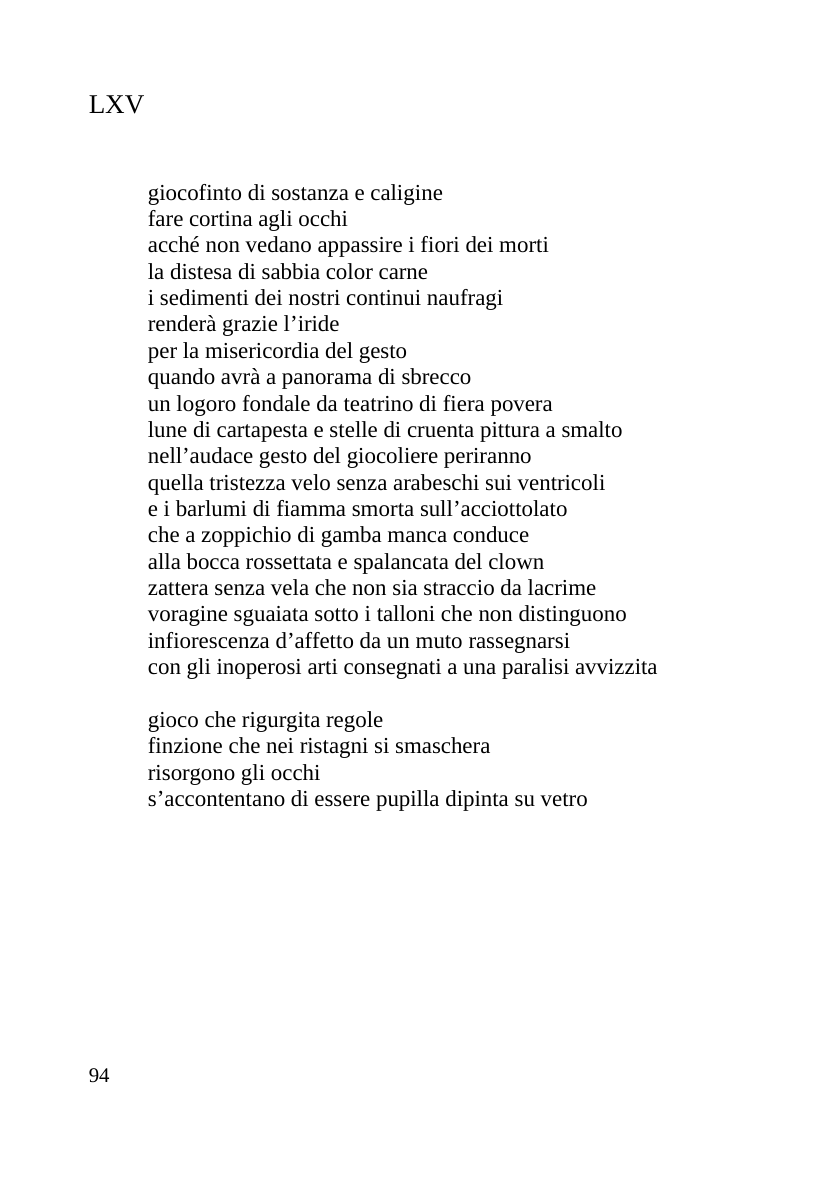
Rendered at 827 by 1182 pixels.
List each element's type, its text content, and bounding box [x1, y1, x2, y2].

text acché non vedano appassire i fiori dei morti [148, 231, 738, 258]
text quella tristezza velo senza arabeschi sui ventricoli [148, 469, 738, 495]
text giocofinto di sostanza e caligine [148, 179, 738, 205]
text che a zoppichio di gamba manca conduce [148, 521, 738, 548]
text zattera senza vela che non sia straccio da lacrime [148, 574, 738, 600]
text per la misericordia del gesto [148, 337, 738, 363]
text i sedimenti dei nostri continui naufragi [148, 284, 738, 311]
text un logoro fondale da teatrino di fiera povera [148, 389, 738, 416]
text la distesa di sabbia color carne [148, 258, 738, 284]
text s’accontentano di essere pupilla dipinta su vetro [148, 785, 738, 811]
text risorgono gli occhi [148, 758, 738, 785]
text LXV [88, 88, 738, 120]
text lune di cartapesta e stelle di cruenta pittura a smalto [148, 416, 738, 442]
text con gli inoperosi arti consegnati a una paralisi avvizzita [148, 653, 738, 679]
text infiorescenza d’affetto da un muto rassegnarsi [148, 627, 738, 653]
text finzione che nei ristagni si smaschera [148, 732, 738, 758]
text nell’audace gesto del giocoliere periranno [148, 442, 738, 469]
text quando avrà a panorama di sbrecco [148, 363, 738, 389]
text alla bocca rossettata e spalancata del clown [148, 548, 738, 574]
text gioco che rigurgita regole [148, 706, 738, 732]
text renderà grazie l’iride [148, 311, 738, 337]
text fare cortina agli occhi [148, 205, 738, 231]
text voragine sguaiata sotto i talloni che non distinguono [148, 600, 738, 627]
text e i barlumi di fiamma smorta sull’acciottolato [148, 495, 738, 521]
